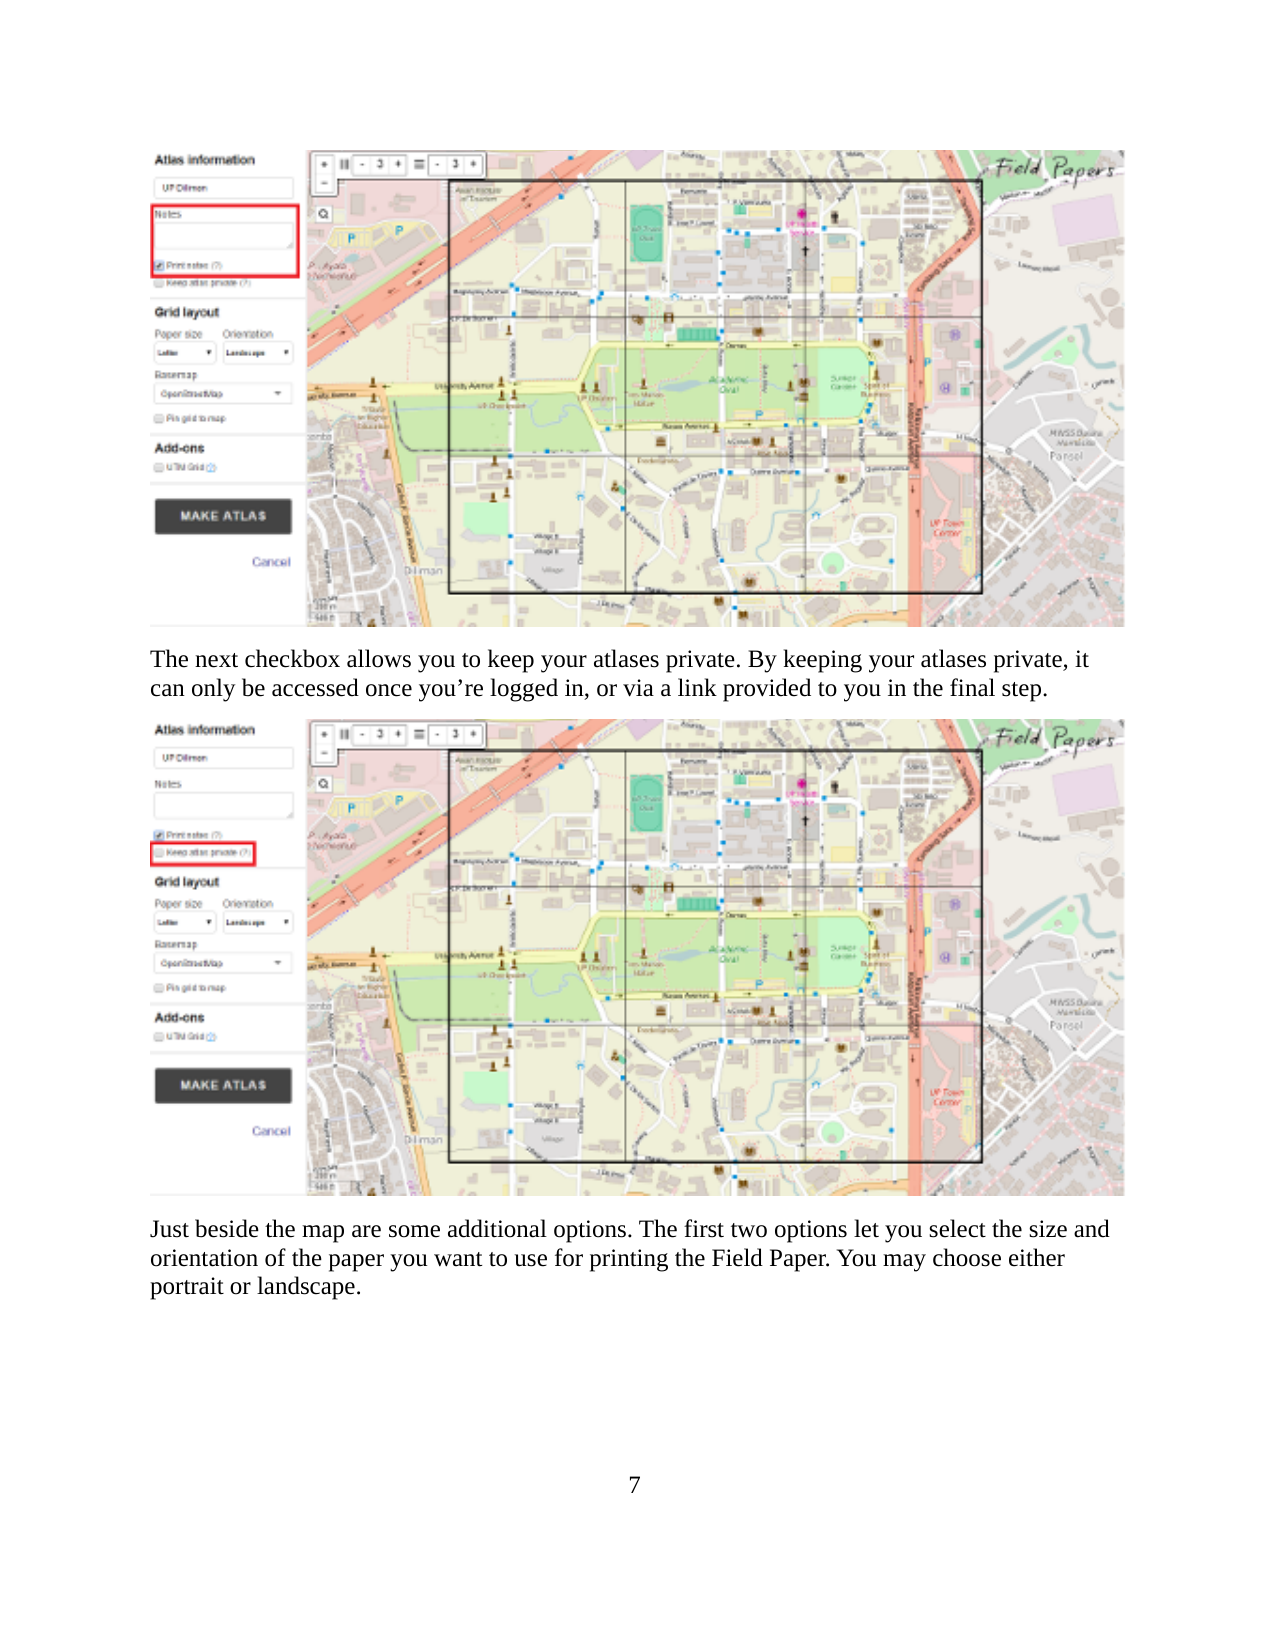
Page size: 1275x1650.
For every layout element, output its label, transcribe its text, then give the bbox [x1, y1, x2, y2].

picture [150, 150, 1125, 627]
text The next checkbox allows you to keep your atlases private. By keeping your atlases private, it can only be accessed once you’re logged in, or via a link provided to you in the final step. [150, 644, 1125, 702]
picture [150, 719, 1125, 1196]
text Just beside the map are some additional options. The first two options let you select the size and orientation of the paper you want to use for printing the Field Paper. You may choose either portrait or landscape. [150, 1214, 1125, 1300]
